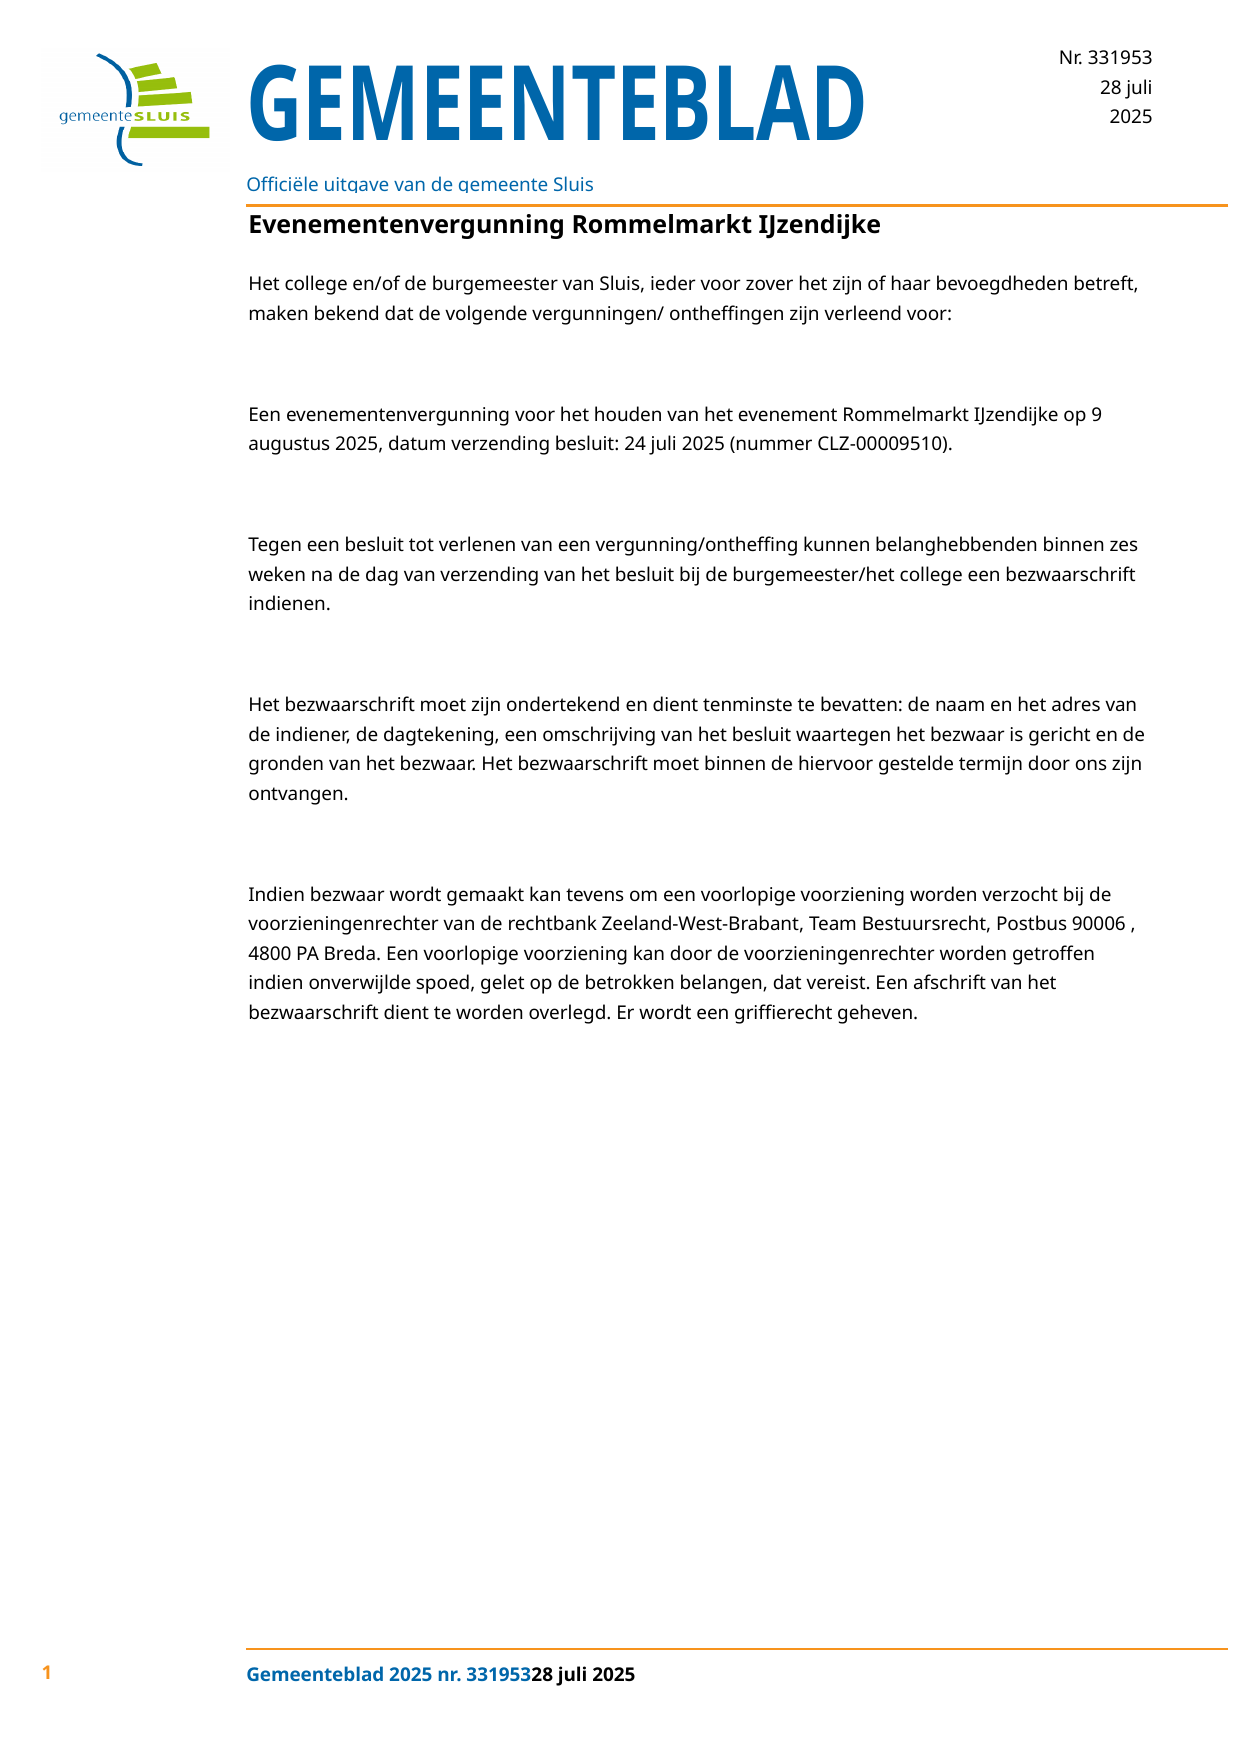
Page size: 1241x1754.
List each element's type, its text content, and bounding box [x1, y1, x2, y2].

text Evenementenvergunning Rommelmarkt IJzendijke [248, 207, 1152, 241]
text Tegen een besluit tot verlenen van een vergunning/ontheffing kunnen belanghebbenden binnen zes weken na de dag van verzending van het besluit bij de burgemeester/het college een bezwaarschrift indienen. [248, 531, 1152, 616]
text Het bezwaarschrift moet zijn ondertekend en dient tenminste te bevatten: de naam en het adres van de indiener, de dagtekening, een omschrijving van het besluit waartegen het bezwaar is gericht en de gronden van het bezwaar. Het bezwaarschrift moet binnen de hiervoor gestelde termijn door ons zijn ontvangen. [248, 691, 1152, 806]
text Indien bezwaar wordt gemaakt kan tevens om een voorlopige voorziening worden verzocht bij de voorzieningenrechter van de rechtbank Zeeland-West-Brabant, Team Bestuursrecht, Postbus 90006 , 4800 PA Breda. Een voorlopige voorziening kan door de voorzieningenrechter worden getroffen indien onverwijlde spoed, gelet op de betrokken belangen, dat vereist. Een afschrift van het bezwaarschrift dient te worden overlegd. Er wordt een griffierecht geheven. [248, 881, 1152, 1025]
text Een evenementenvergunning voor het houden van het evenement Rommelmarkt IJzendijke op 9 augustus 2025, datum verzending besluit: 24 juli 2025 (nummer CLZ-00009510). [248, 401, 1152, 456]
text Het college en/of de burgemeester van Sluis, ieder voor zover het zijn of haar bevoegdheden betreft, maken bekend dat de volgende vergunningen/ ontheffingen zijn verleend voor: [248, 270, 1152, 326]
picture [41, 47, 231, 172]
